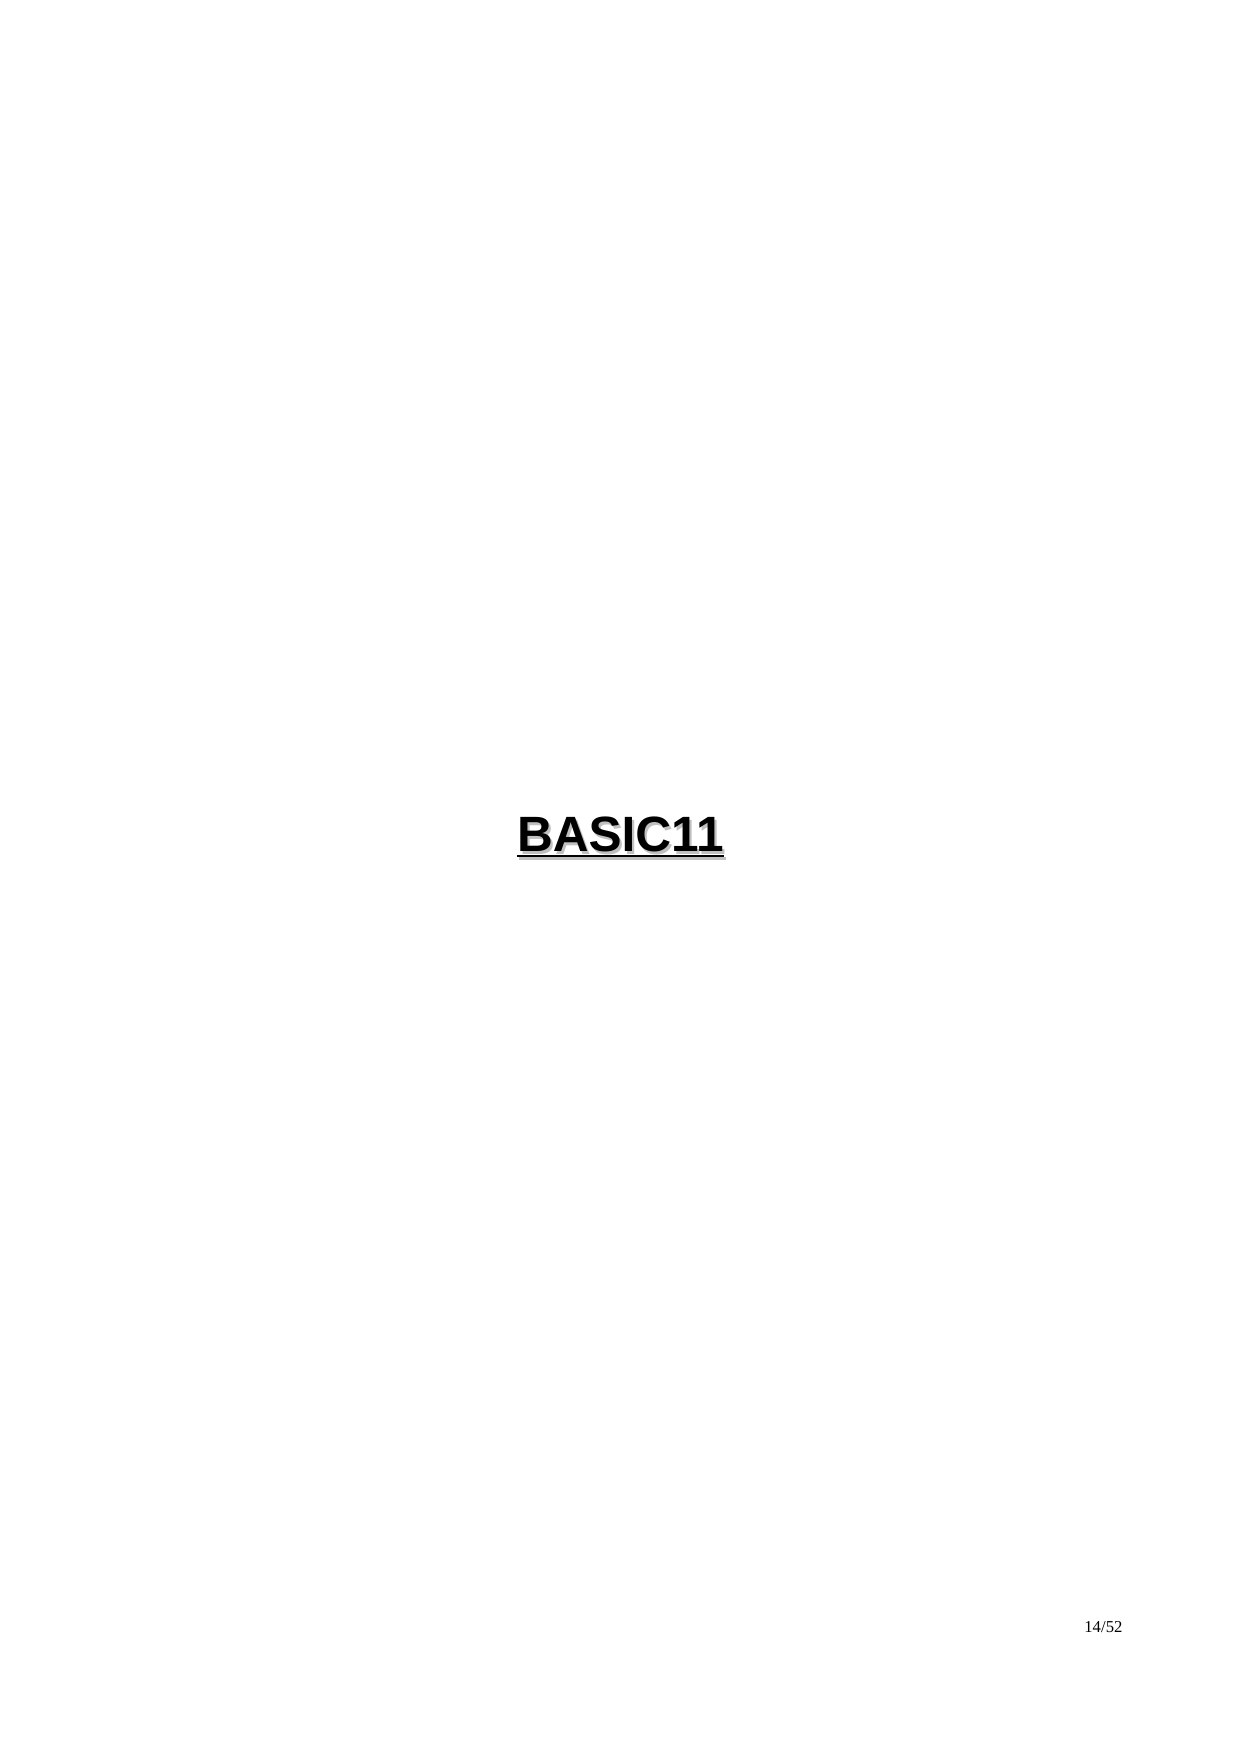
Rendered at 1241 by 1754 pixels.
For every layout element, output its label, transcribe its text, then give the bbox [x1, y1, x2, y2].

subtitle BASIC11 [118, 805, 1122, 862]
